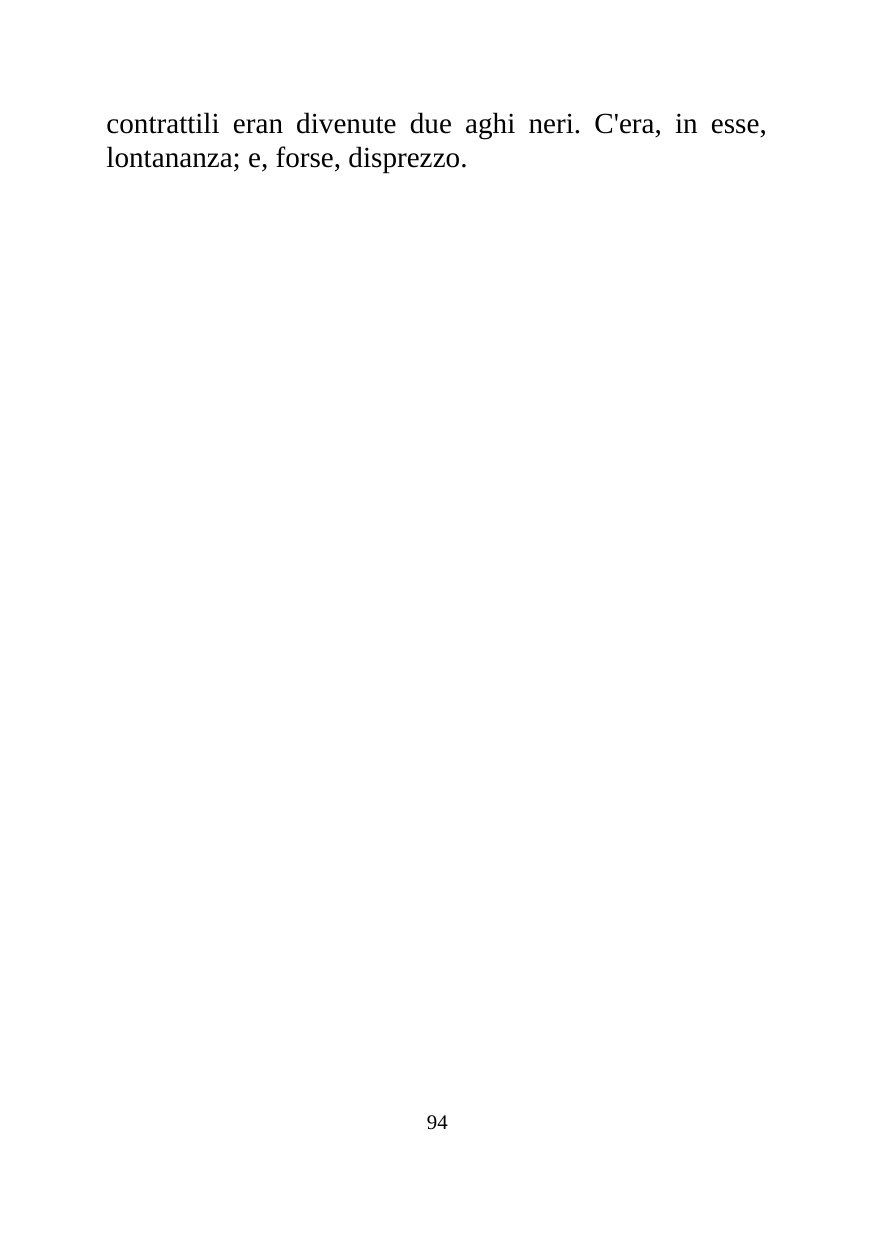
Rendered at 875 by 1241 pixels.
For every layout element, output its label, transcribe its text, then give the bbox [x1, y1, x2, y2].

text contrattili eran divenute due aghi neri. C'era, in esse, lontananza; e, forse, disprezzo. [106, 106, 768, 173]
